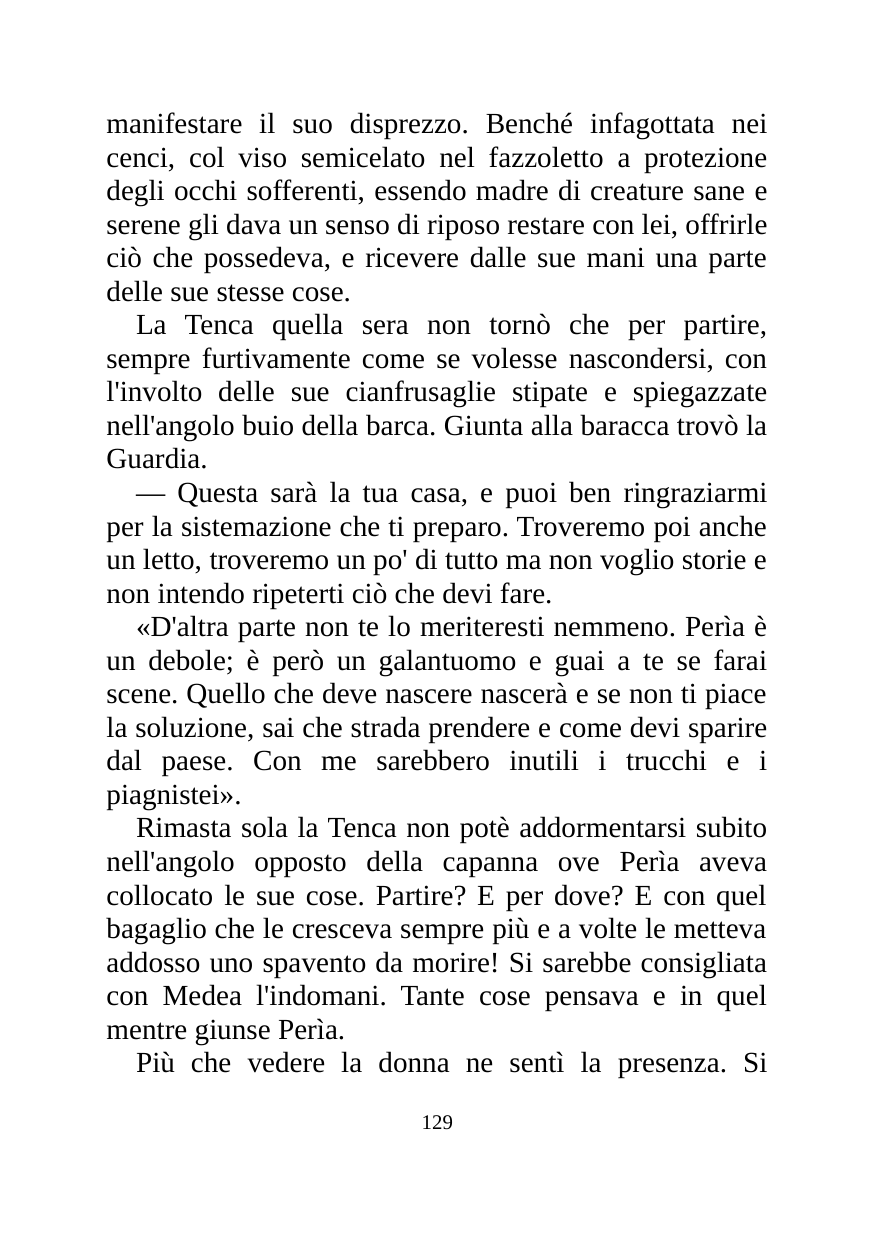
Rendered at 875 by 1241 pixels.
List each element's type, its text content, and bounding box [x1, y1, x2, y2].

text — Questa sarà la tua casa, e puoi ben ringraziarmi per la sistemazione che ti preparo. Troveremo poi anche un letto, troveremo un po' di tutto ma non voglio storie e non intendo ripeterti ciò che devi fare. [106, 475, 768, 609]
text manifestare il suo disprezzo. Benché infagottata nei cenci, col viso semicelato nel fazzoletto a protezione degli occhi sofferenti, essendo madre di creature sane e serene gli dava un senso di riposo restare con lei, offrirle ciò che possedeva, e ricevere dalle sue mani una parte delle sue stesse cose. [106, 106, 768, 307]
text La Tenca quella sera non tornò che per partire, sempre furtivamente come se volesse nascondersi, con l'involto delle sue cianfrusaglie stipate e spiegazzate nell'angolo buio della barca. Giunta alla baracca trovò la Guardia. [106, 307, 768, 475]
text «D'altra parte non te lo meriteresti nemmeno. Perìa è un debole; è però un galantuomo e guai a te se farai scene. Quello che deve nascere nascerà e se non ti piace la soluzione, sai che strada prendere e come devi sparire dal paese. Con me sarebbero inutili i trucchi e i piagnistei». [106, 609, 768, 811]
text Rimasta sola la Tenca non potè addormentarsi subito nell'angolo opposto della capanna ove Perìa aveva collocato le sue cose. Partire? E per dove? E con quel bagaglio che le cresceva sempre più e a volte le metteva addosso uno spavento da morire! Si sarebbe consigliata con Medea l'indomani. Tante cose pensava e in quel mentre giunse Perìa. [106, 811, 768, 1045]
text Più che vedere la donna ne sentì la presenza. Si [106, 1045, 768, 1079]
